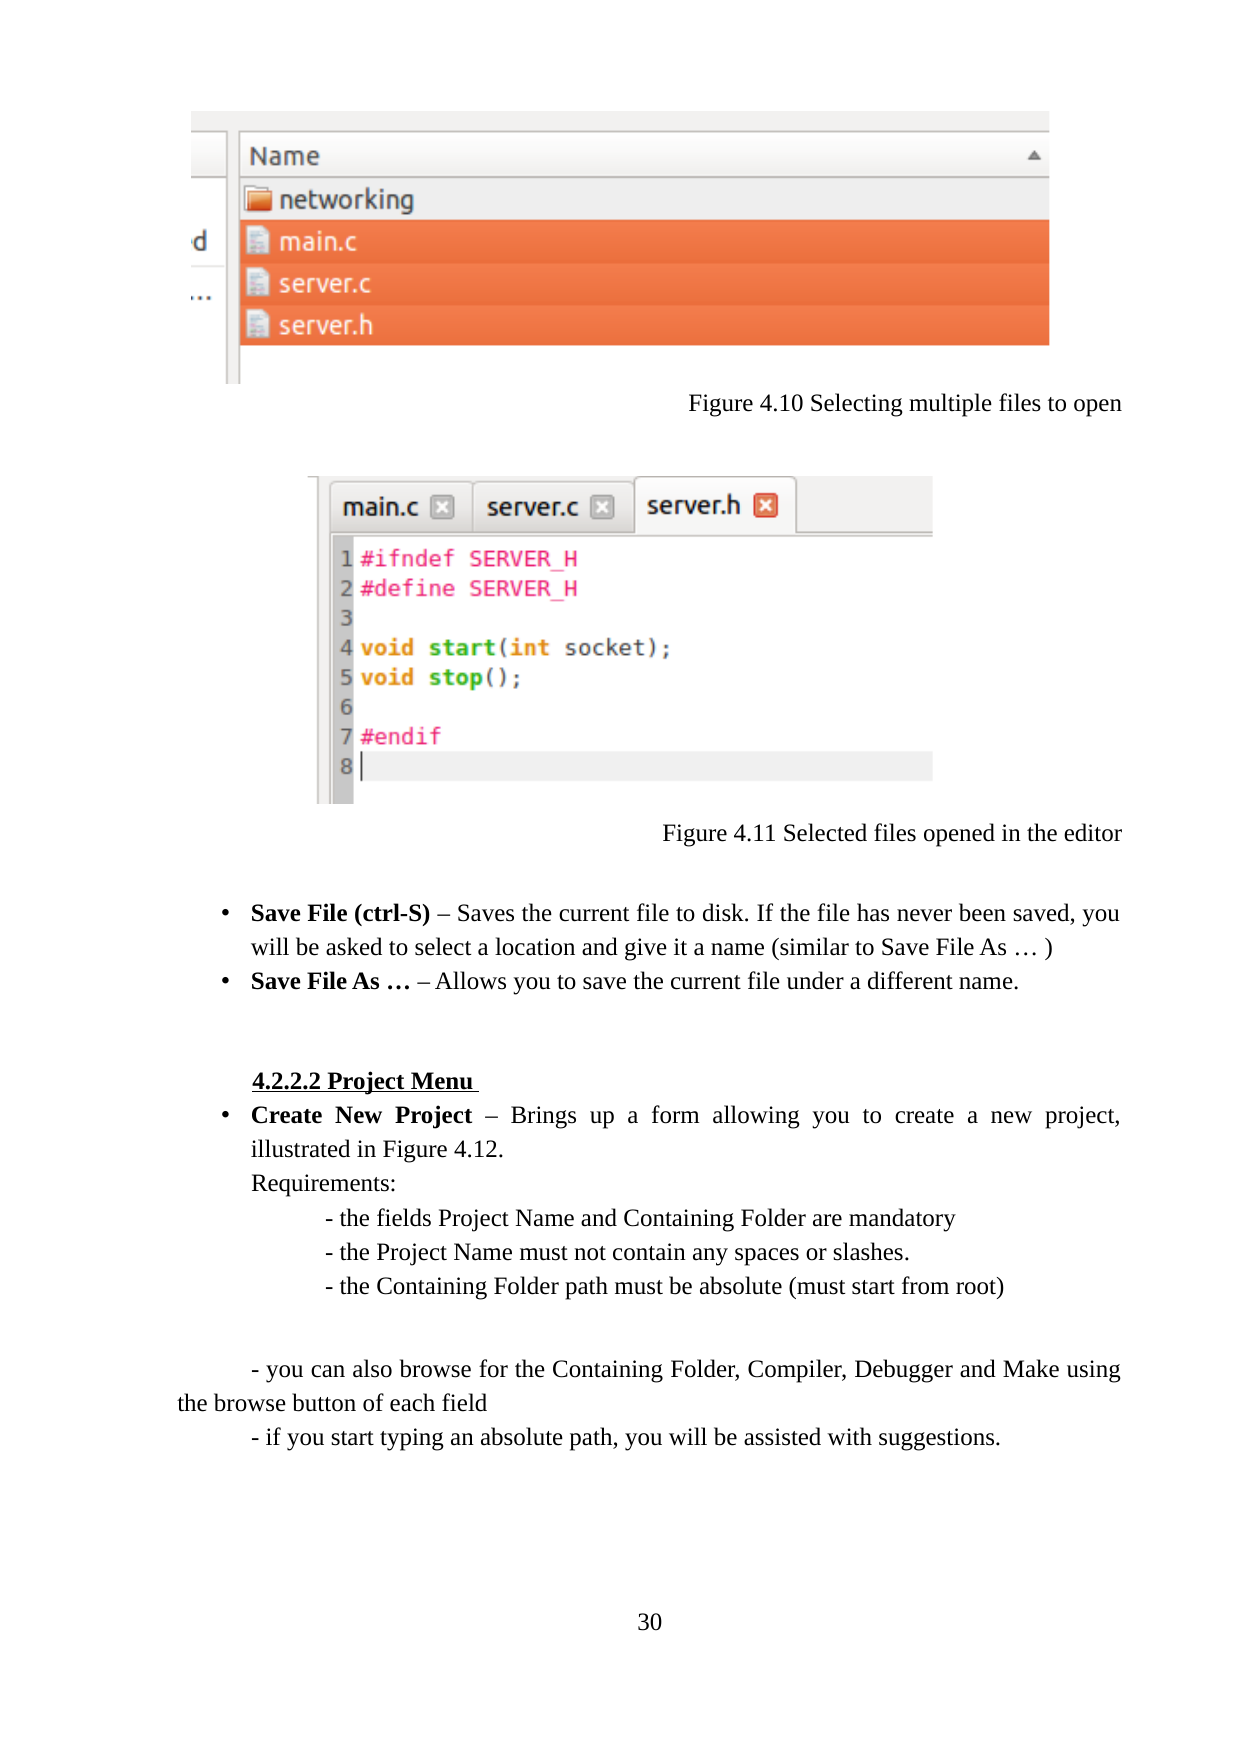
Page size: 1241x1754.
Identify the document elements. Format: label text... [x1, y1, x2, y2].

list Save File As … – Allows you to save the current file under a different name. [221, 966, 1122, 995]
text - the fields Project Name and Containing Folder are mandatory [177, 1203, 1122, 1231]
text Figure 4.10 Selecting multiple files to open [177, 384, 1122, 417]
list Create New Project – Brings up a form allowing you to create a new project, illustrated in Figure 4.12. [221, 1100, 1122, 1163]
list Save File (ctrl-S) – Saves the current file to disk. If the file has never been saved, you will be asked to select a location and give it a name (similar to Save File As … ) [221, 898, 1122, 961]
list Figure 4.11 Selected files opened in the editor [221, 818, 1122, 847]
text - the Project Name must not contain any spaces or slashes. [177, 1237, 1122, 1266]
text - if you start typing an absolute path, you will be assisted with suggestions. [177, 1422, 1122, 1451]
picture [307, 476, 933, 804]
text - you can also browse for the Containing Folder, Compiler, Debugger and Make using the browse button of each field [177, 1354, 1122, 1417]
picture [191, 111, 1050, 384]
text - the Containing Folder path must be absolute (must start from root) [177, 1271, 1122, 1300]
subtitle 4.2.2.2 Project Menu [177, 1066, 1122, 1095]
text Requirements: [177, 1168, 1122, 1197]
